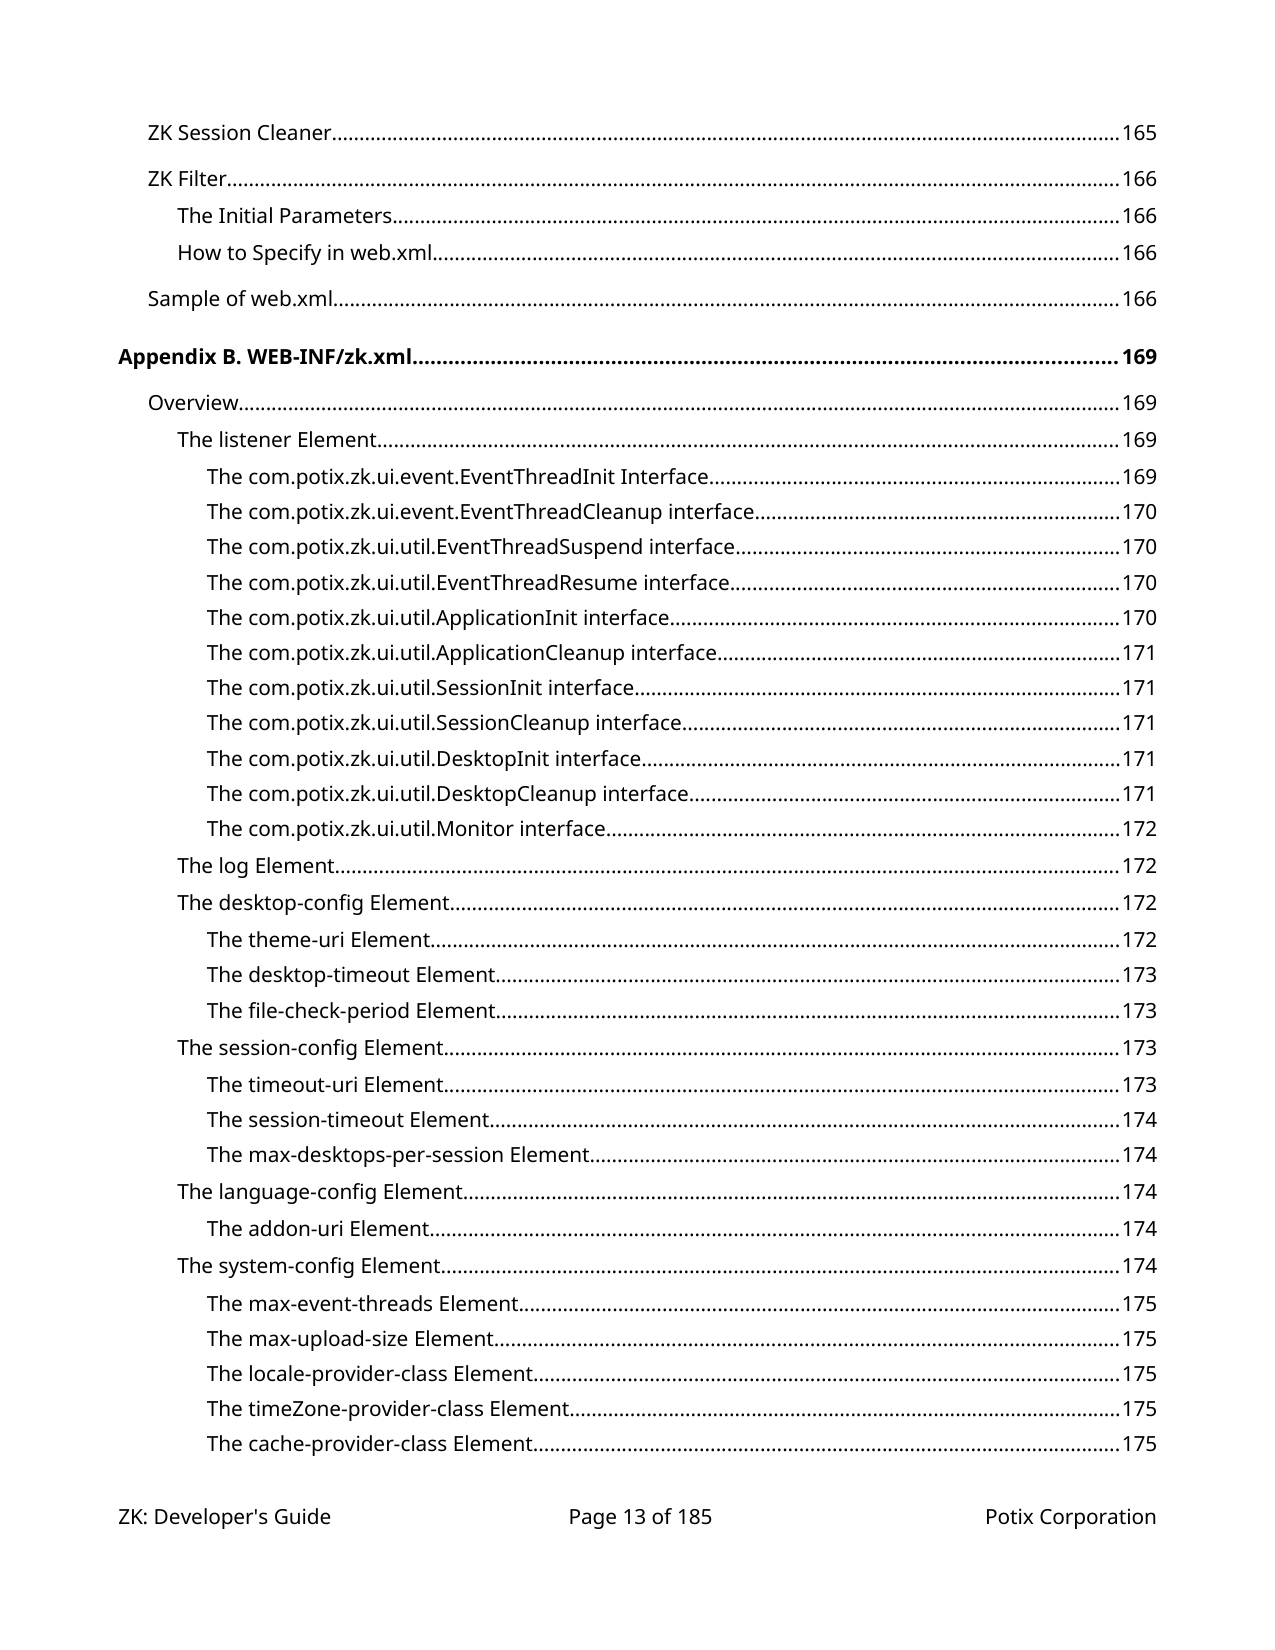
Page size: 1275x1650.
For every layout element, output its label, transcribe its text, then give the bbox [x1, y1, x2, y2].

text The com.potix.zk.ui.util.ApplicationCleanup interface 171 [207, 638, 1157, 666]
text The com.potix.zk.ui.util.EventThreadResume interface 170 [207, 568, 1157, 596]
text The com.potix.zk.ui.event.EventThreadInit Interface 169 [207, 462, 1157, 490]
text The com.potix.zk.ui.util.SessionInit interface 171 [207, 673, 1157, 701]
text The max-desktops-per-session Element 174 [207, 1140, 1157, 1168]
text The session-timeout Element 174 [207, 1105, 1157, 1133]
text The cache-provider-class Element 175 [207, 1429, 1157, 1458]
text The com.potix.zk.ui.event.EventThreadCleanup interface 170 [207, 497, 1157, 525]
text The language-config Element 174 [177, 1177, 1157, 1206]
text The com.potix.zk.ui.util.ApplicationInit interface 170 [207, 603, 1157, 631]
text ZK Session Cleaner 165 [148, 118, 1157, 146]
text ZK Filter 166 [148, 164, 1157, 192]
text The log Element 172 [177, 851, 1157, 879]
text The theme-uri Element 172 [207, 925, 1157, 953]
text The max-upload-size Element 175 [207, 1324, 1157, 1352]
text Appendix B. WEB-INF/zk.xml 169 [118, 342, 1157, 370]
text Overview 169 [148, 388, 1157, 416]
text The timeZone-provider-class Element 175 [207, 1394, 1157, 1422]
text The listener Element 169 [177, 425, 1157, 453]
text The desktop-timeout Element 173 [207, 961, 1157, 989]
text The com.potix.zk.ui.util.DesktopInit interface 171 [207, 744, 1157, 772]
text The file-check-period Element 173 [207, 996, 1157, 1024]
text The addon-uri Element 174 [207, 1214, 1157, 1243]
text How to Specify in web.xml 166 [177, 238, 1157, 266]
text The locale-provider-class Element 175 [207, 1359, 1157, 1387]
text The desktop-config Element 172 [177, 888, 1157, 916]
text The session-config Element 173 [177, 1033, 1157, 1061]
text The max-event-threads Element 175 [207, 1289, 1157, 1317]
text Sample of web.xml 166 [148, 284, 1157, 312]
text The com.potix.zk.ui.util.DesktopCleanup interface 171 [207, 779, 1157, 807]
text The com.potix.zk.ui.util.Monitor interface 172 [207, 814, 1157, 842]
text The Initial Parameters 166 [177, 201, 1157, 229]
text The com.potix.zk.ui.util.EventThreadSuspend interface 170 [207, 532, 1157, 561]
text The com.potix.zk.ui.util.SessionCleanup interface 171 [207, 708, 1157, 737]
text The timeout-uri Element 173 [207, 1070, 1157, 1098]
text The system-config Element 174 [177, 1252, 1157, 1280]
